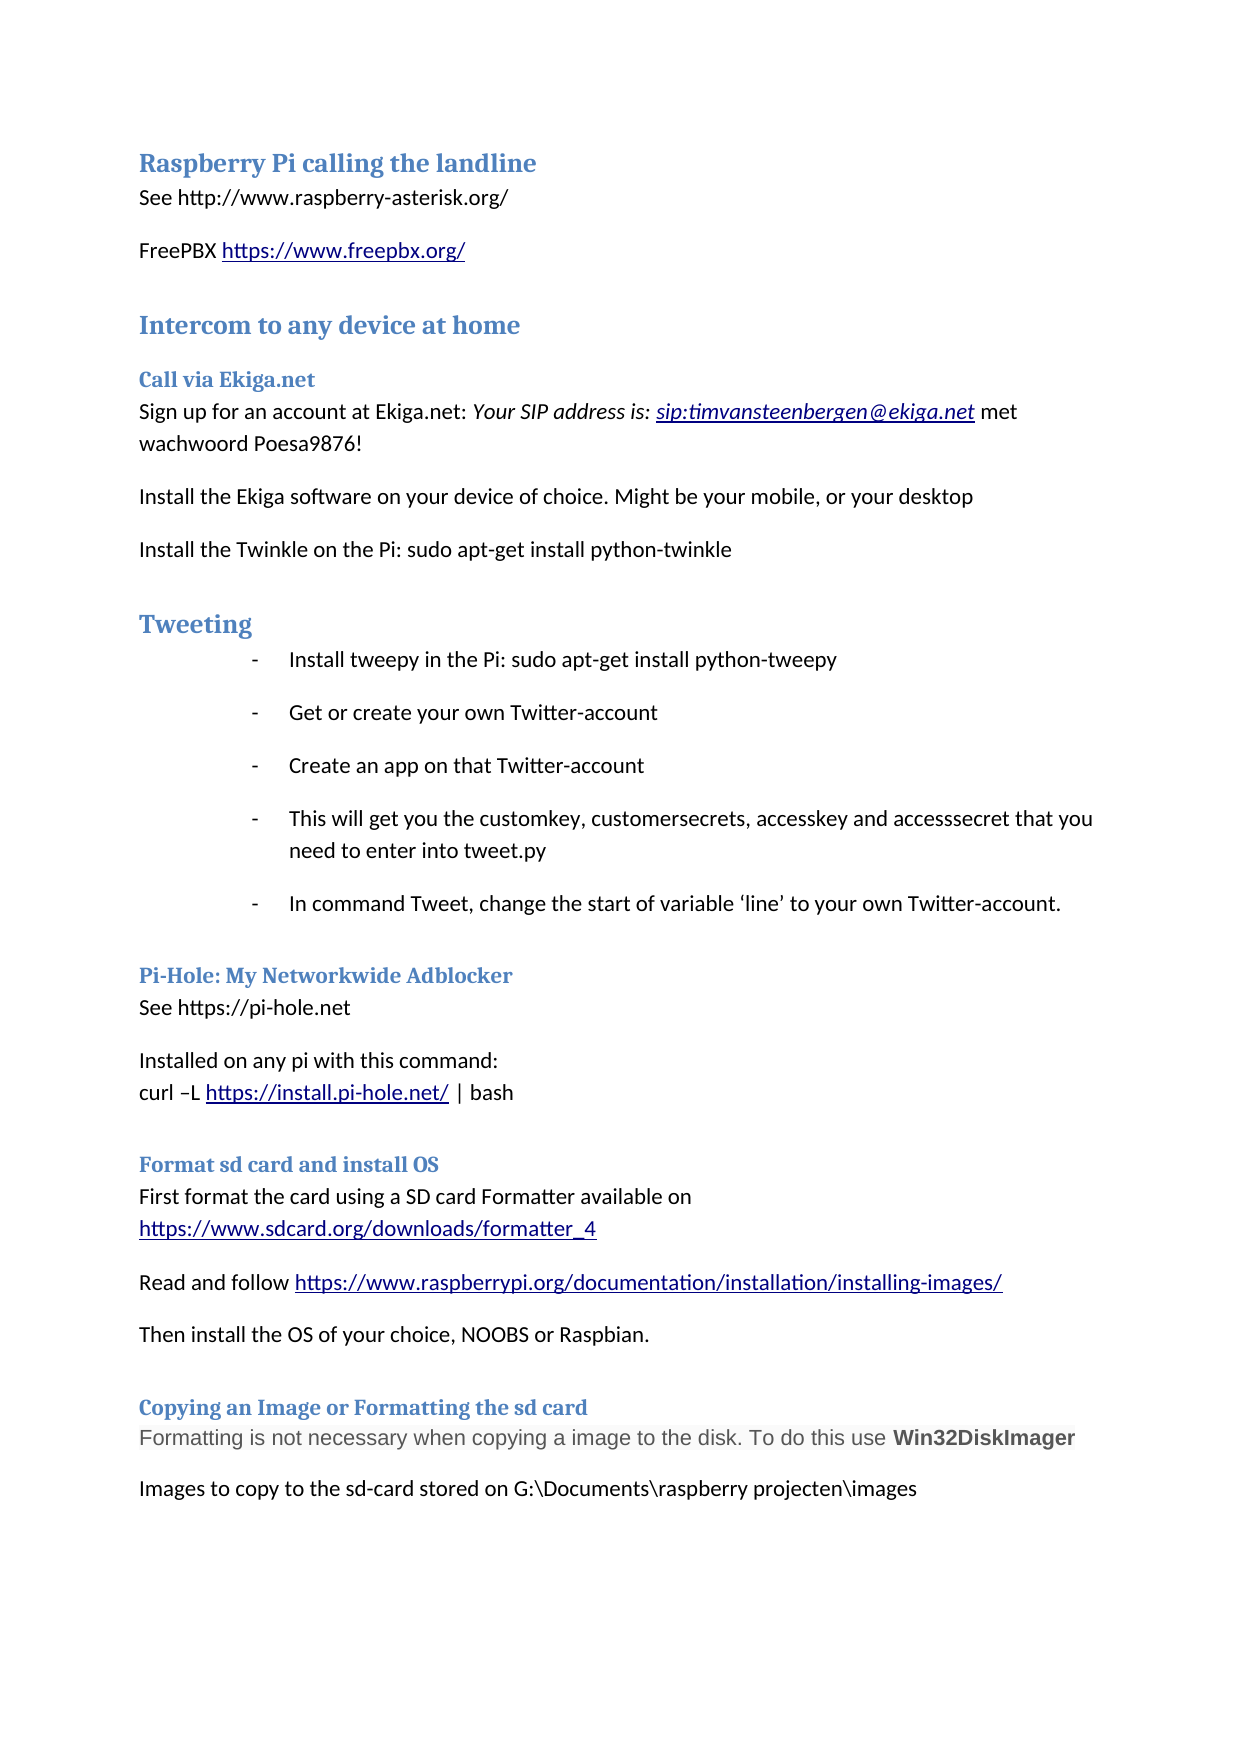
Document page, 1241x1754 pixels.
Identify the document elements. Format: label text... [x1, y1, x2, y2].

list This will get you the customkey, customersecrets, accesskey and accesssecret that you need to enter into tweet.py [251, 804, 1101, 864]
text Formatting is not necessary when copying a image to the disk. To do this use Win32DiskImager [139, 1425, 1101, 1450]
text See http://www.raspberry-asterisk.org/ [139, 183, 1101, 211]
list Install tweepy in the Pi: sudo apt-get install python-tweepy [251, 645, 1101, 673]
subtitle Copying an Image or Formatting the sd card [139, 1394, 1101, 1421]
text Installed on any pi with this command: curl –L https://install.pi-hole.net/ | bash [139, 1046, 1101, 1106]
text Raspberry Pi calling the landline [139, 148, 1101, 179]
list Create an app on that Twitter-account [251, 751, 1101, 779]
text Then install the OS of your choice, NOOBS or Raspbian. [139, 1321, 1101, 1349]
text Call via Ekiga.net [139, 367, 1101, 393]
subtitle Format sd card and install OS [139, 1152, 1101, 1178]
list In command Tweet, change the start of variable ‘line’ to your own Twitter-account. [251, 889, 1101, 917]
text Install the Twinkle on the Pi: sudo apt-get install python-twinkle [139, 535, 1101, 563]
subtitle Pi-Hole: My Networkwide Adblocker [139, 963, 1101, 989]
text Intercom to any device at home [139, 310, 1101, 341]
list Get or create your own Twitter-account [251, 698, 1101, 726]
text Install the Ekiga software on your device of choice. Might be your mobile, or your desktop [139, 482, 1101, 510]
text See https://pi-hole.net [139, 993, 1101, 1021]
text FreePBX https://www.freepbx.org/ [139, 236, 1101, 264]
text Tweeting [139, 609, 1101, 640]
text Sign up for an account at Ekiga.net: Your SIP address is: sip:timvansteenbergen@ekiga.net met wachwoord Poesa9876! [139, 397, 1101, 457]
text Read and follow https://www.raspberrypi.org/documentation/installation/installing-images/ [139, 1268, 1101, 1296]
text First format the card using a SD card Formatter available on https://www.sdcard.org/downloads/formatter_4 [139, 1182, 1101, 1243]
text Images to copy to the sd-card stored on G:\Documents\raspberry projecten\images [139, 1474, 1101, 1502]
